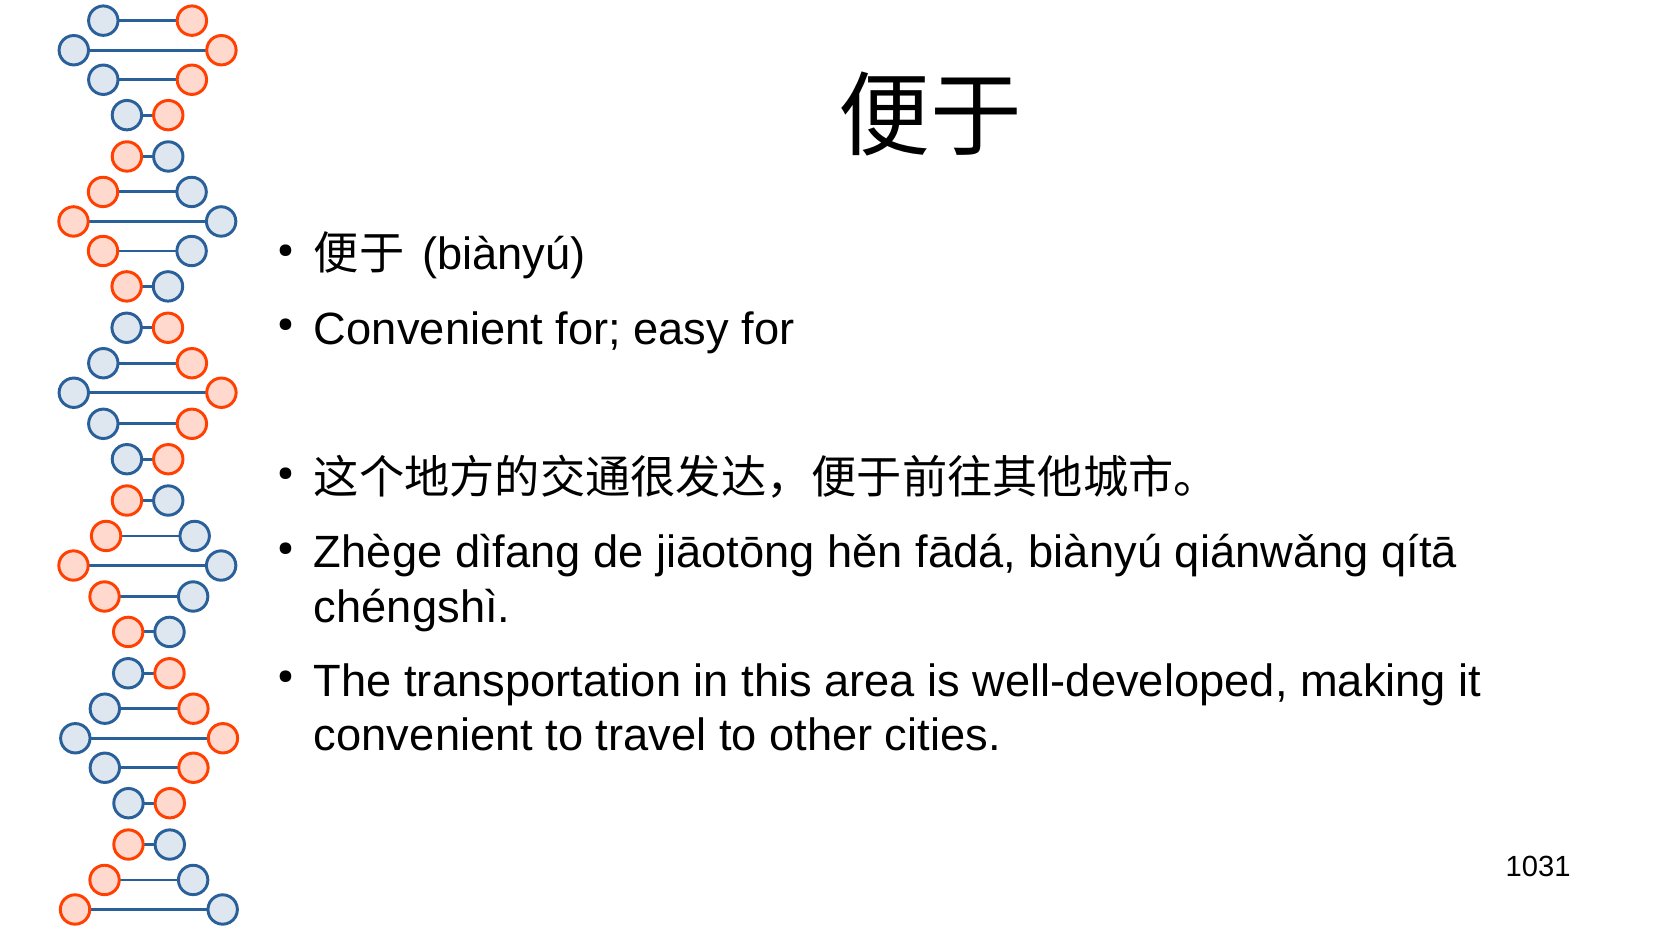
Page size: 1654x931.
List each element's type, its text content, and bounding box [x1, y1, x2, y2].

list 便于 (biànyú) Convenient for; easy for 这个地方的交通很发达，便于前往其他城市。 Zhège dìfang de jiāotōng hěn fādá, biànyú qiánwǎng qítā chéngshì. The transportation in this area is well-developed, making it convenient to travel to other cities. [265, 224, 1595, 764]
title 便于 [265, 35, 1595, 189]
